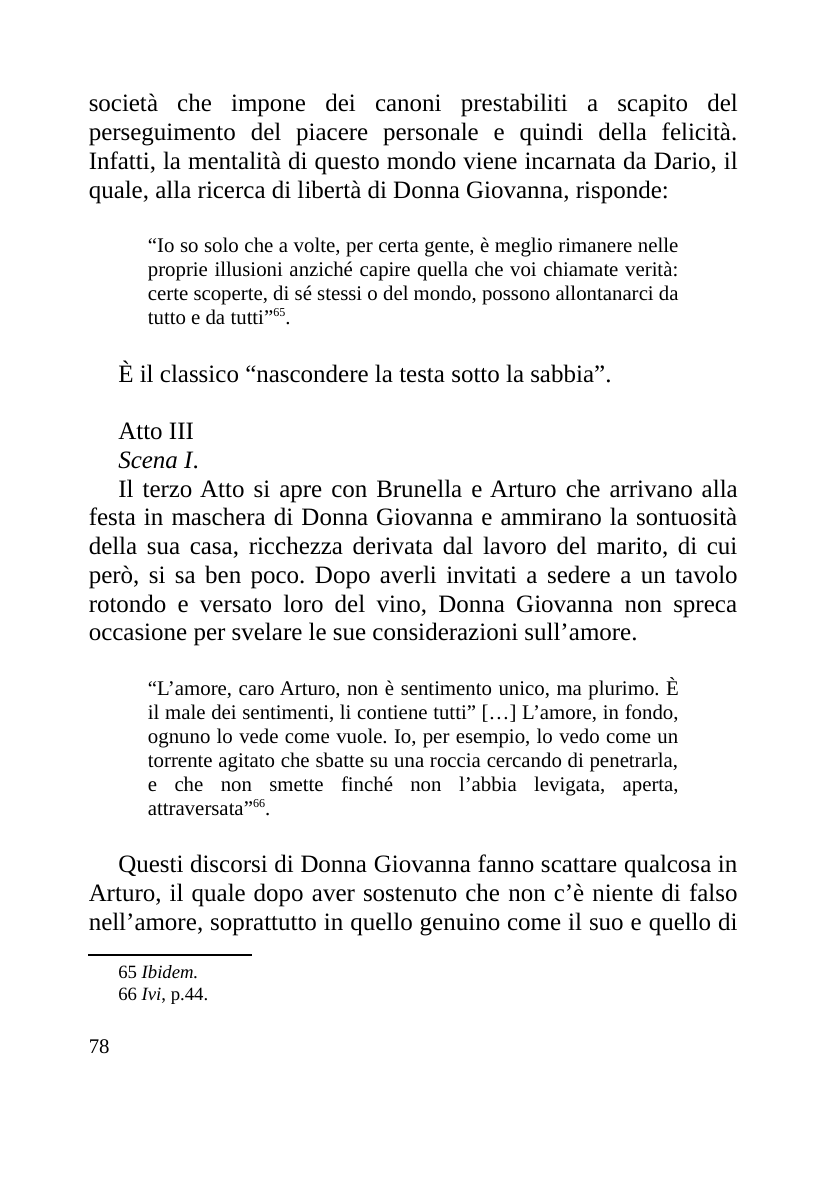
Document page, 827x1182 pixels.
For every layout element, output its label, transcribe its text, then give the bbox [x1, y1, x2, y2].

text Il terzo Atto si apre con Brunella e Arturo che arrivano alla festa in maschera di Donna Giovanna e ammirano la sontuosità della sua casa, ricchezza derivata dal lavoro del marito, di cui però, si sa ben poco. Dopo averli invitati a sedere a un tavolo rotondo e versato loro del vino, Donna Giovanna non spreca occasione per svelare le sue considerazioni sull’amore. [88, 474, 738, 646]
text È il classico “nascondere la testa sotto la sabbia”. [88, 359, 738, 387]
text Scena I. [88, 445, 738, 474]
text “L’amore, caro Arturo, non è sentimento unico, ma plurimo. È il male dei sentimenti, li contiene tutti” […] L’amore, in fondo, ognuno lo vede come vuole. Io, per esempio, lo vedo come un torrente agitato che sbatte su una roccia cercando di penetrarla, e che non smette finché non l’abbia levigata, aperta, attraversata”. [148, 676, 679, 820]
text società che impone dei canoni prestabiliti a scapito del perseguimento del piacere personale e quindi della felicità. Infatti, la mentalità di questo mondo viene incarnata da Dario, il quale, alla ricerca di libertà di Donna Giovanna, risponde: [88, 88, 738, 203]
text “Io so solo che a volte, per certa gente, è meglio rimanere nelle proprie illusioni anziché capire quella che voi chiamate verità: certe scoperte, di sé stessi o del mondo, possono allontanarci da tutto e da tutti”. [148, 233, 679, 329]
text Ibidem. [118, 961, 738, 982]
text Ivi, p.44. [118, 982, 738, 1004]
text Questi discorsi di Donna Giovanna fanno scattare qualcosa in Arturo, il quale dopo aver sostenuto che non c’è niente di falso nell’amore, soprattutto in quello genuino come il suo e quello di [88, 849, 738, 936]
text Atto III [88, 416, 738, 445]
